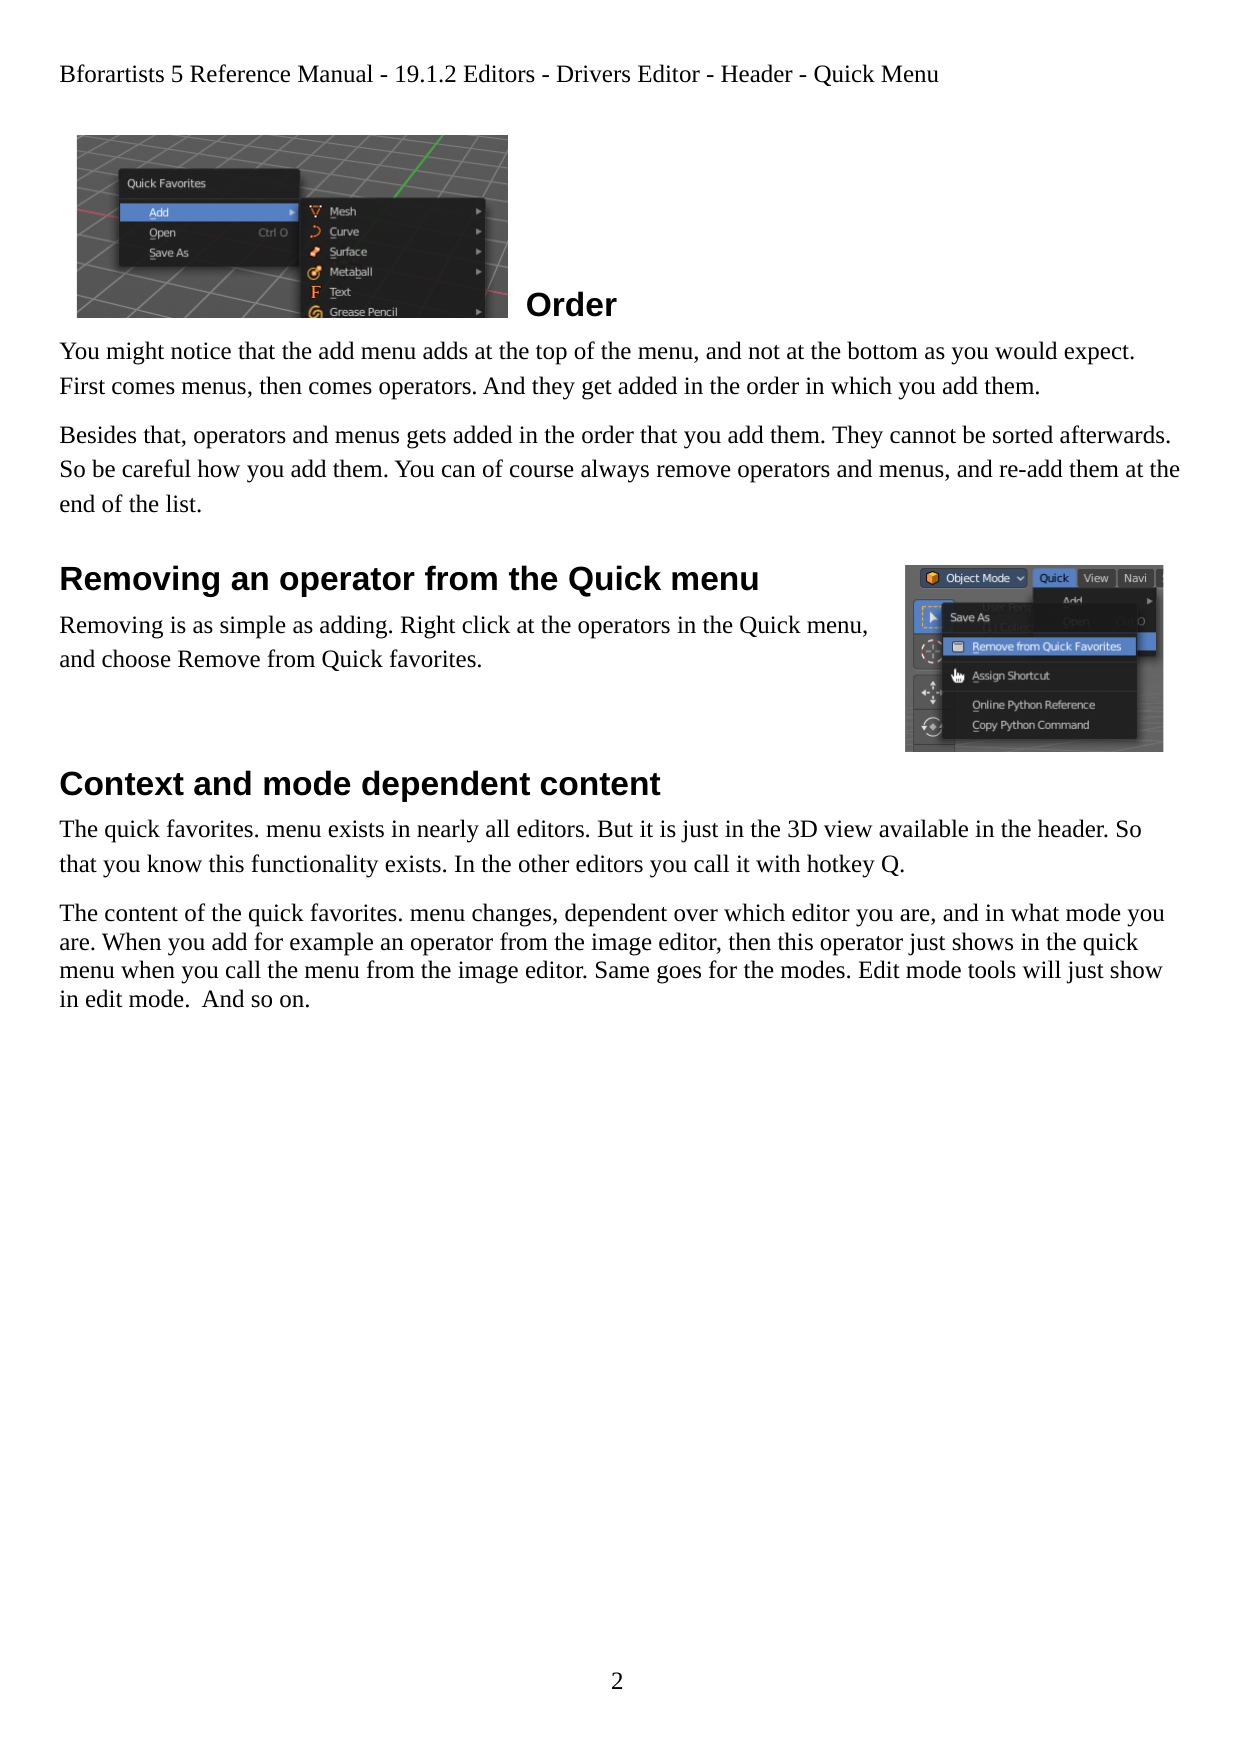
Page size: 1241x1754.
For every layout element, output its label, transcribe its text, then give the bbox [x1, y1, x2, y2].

subtitle Context and mode dependent content [59, 763, 1181, 802]
text The quick favorites. menu exists in nearly all editors. But it is just in the 3D view available in the header. So that you know this functionality exists. In the other editors you call it with hotkey Q. [59, 814, 1181, 878]
text The content of the quick favorites. menu changes, dependent over which editor you are, and in what mode you are. When you add for example an operator from the image editor, then this operator just shows in the quick menu when you call the menu from the image editor. Same goes for the modes. Edit mode tools will just show in edit mode. And so on. [59, 898, 1181, 1013]
picture [76, 135, 508, 318]
subtitle Removing an operator from the Quick menu [59, 559, 1181, 597]
text You might notice that the add menu adds at the top of the menu, and not at the bottom as you would expect. First comes menus, then comes operators. And they get added in the order in which you add them. [59, 336, 1181, 400]
picture [905, 565, 1164, 752]
text Besides that, operators and menus gets added in the order that you add them. They cannot be sorted afterwards. So be careful how you add them. You can of course always remove operators and menus, and re-add them at the end of the list. [59, 420, 1181, 518]
subtitle Order [59, 285, 1181, 324]
text Removing is as simple as adding. Right click at the operators in the Quick menu, and choose Remove from Quick favorites. [59, 610, 905, 673]
